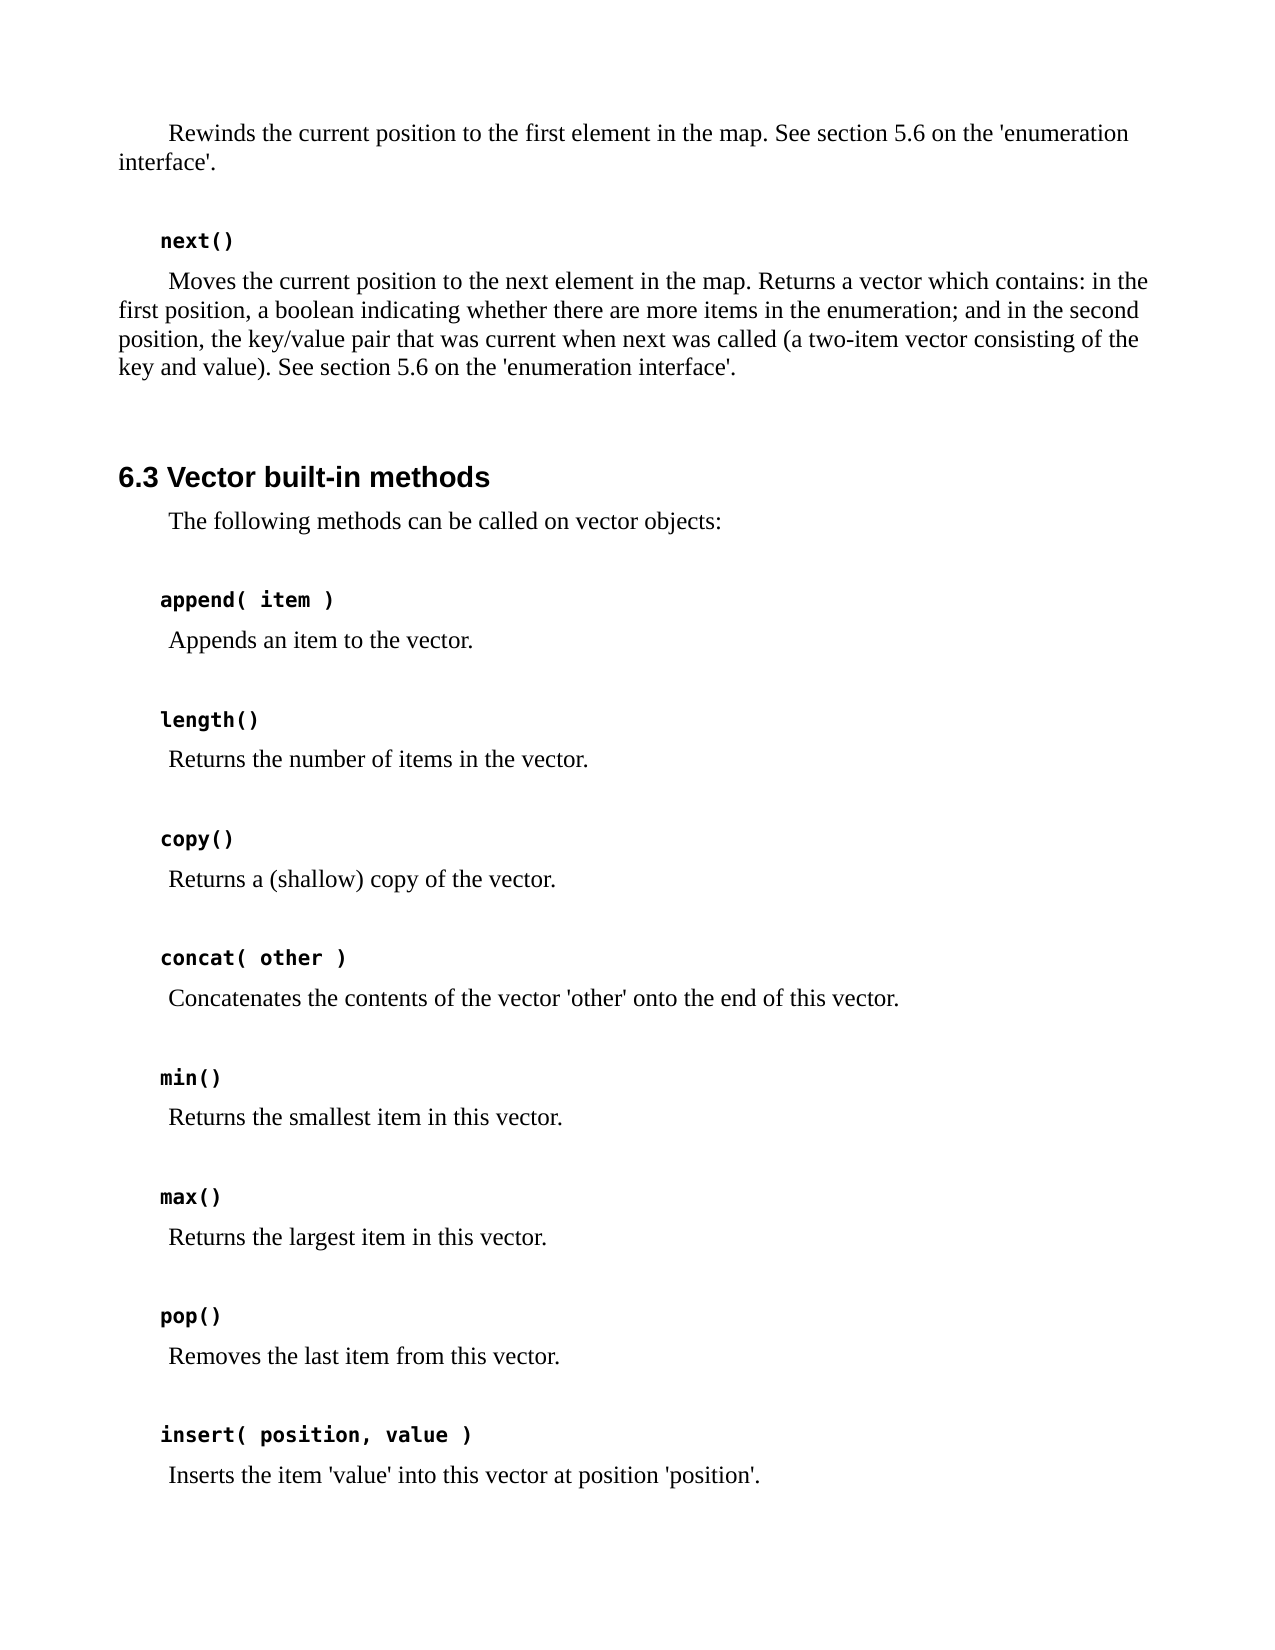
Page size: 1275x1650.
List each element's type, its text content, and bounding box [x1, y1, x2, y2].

text Appends an item to the vector. [118, 625, 1157, 654]
text length() [118, 708, 1157, 732]
text Returns a (shallow) copy of the vector. [118, 864, 1157, 892]
text Returns the largest item in this vector. [118, 1222, 1157, 1250]
text append( item ) [118, 588, 1157, 613]
text The following methods can be called on vector objects: [118, 506, 1157, 535]
text Concatenates the contents of the vector 'other' onto the end of this vector. [118, 983, 1157, 1012]
text copy() [118, 827, 1157, 851]
text Returns the smallest item in this vector. [118, 1102, 1157, 1131]
text next() [118, 229, 1157, 254]
text concat( other ) [118, 946, 1157, 971]
text Returns the number of items in the vector. [118, 744, 1157, 773]
text Removes the last item from this vector. [118, 1341, 1157, 1369]
text min() [118, 1066, 1157, 1090]
text insert( position, value ) [118, 1423, 1157, 1448]
text pop() [118, 1304, 1157, 1328]
text Rewinds the current position to the first element in the map. See section 5.6 on the 'enumeration interface'. [118, 118, 1157, 176]
text Inserts the item 'value' into this vector at position 'position'. [118, 1460, 1157, 1489]
text Moves the current position to the next element in the map. Returns a vector which contains: in the first position, a boolean indicating whether there are more items in the enumeration; and in the second position, the key/value pair that was current when next was called (a two-item vector consisting of the key and value). See section 5.6 on the 'enumeration interface'. [118, 266, 1157, 381]
text max() [118, 1185, 1157, 1209]
subtitle 6.3 Vector built-in methods [118, 460, 1157, 493]
